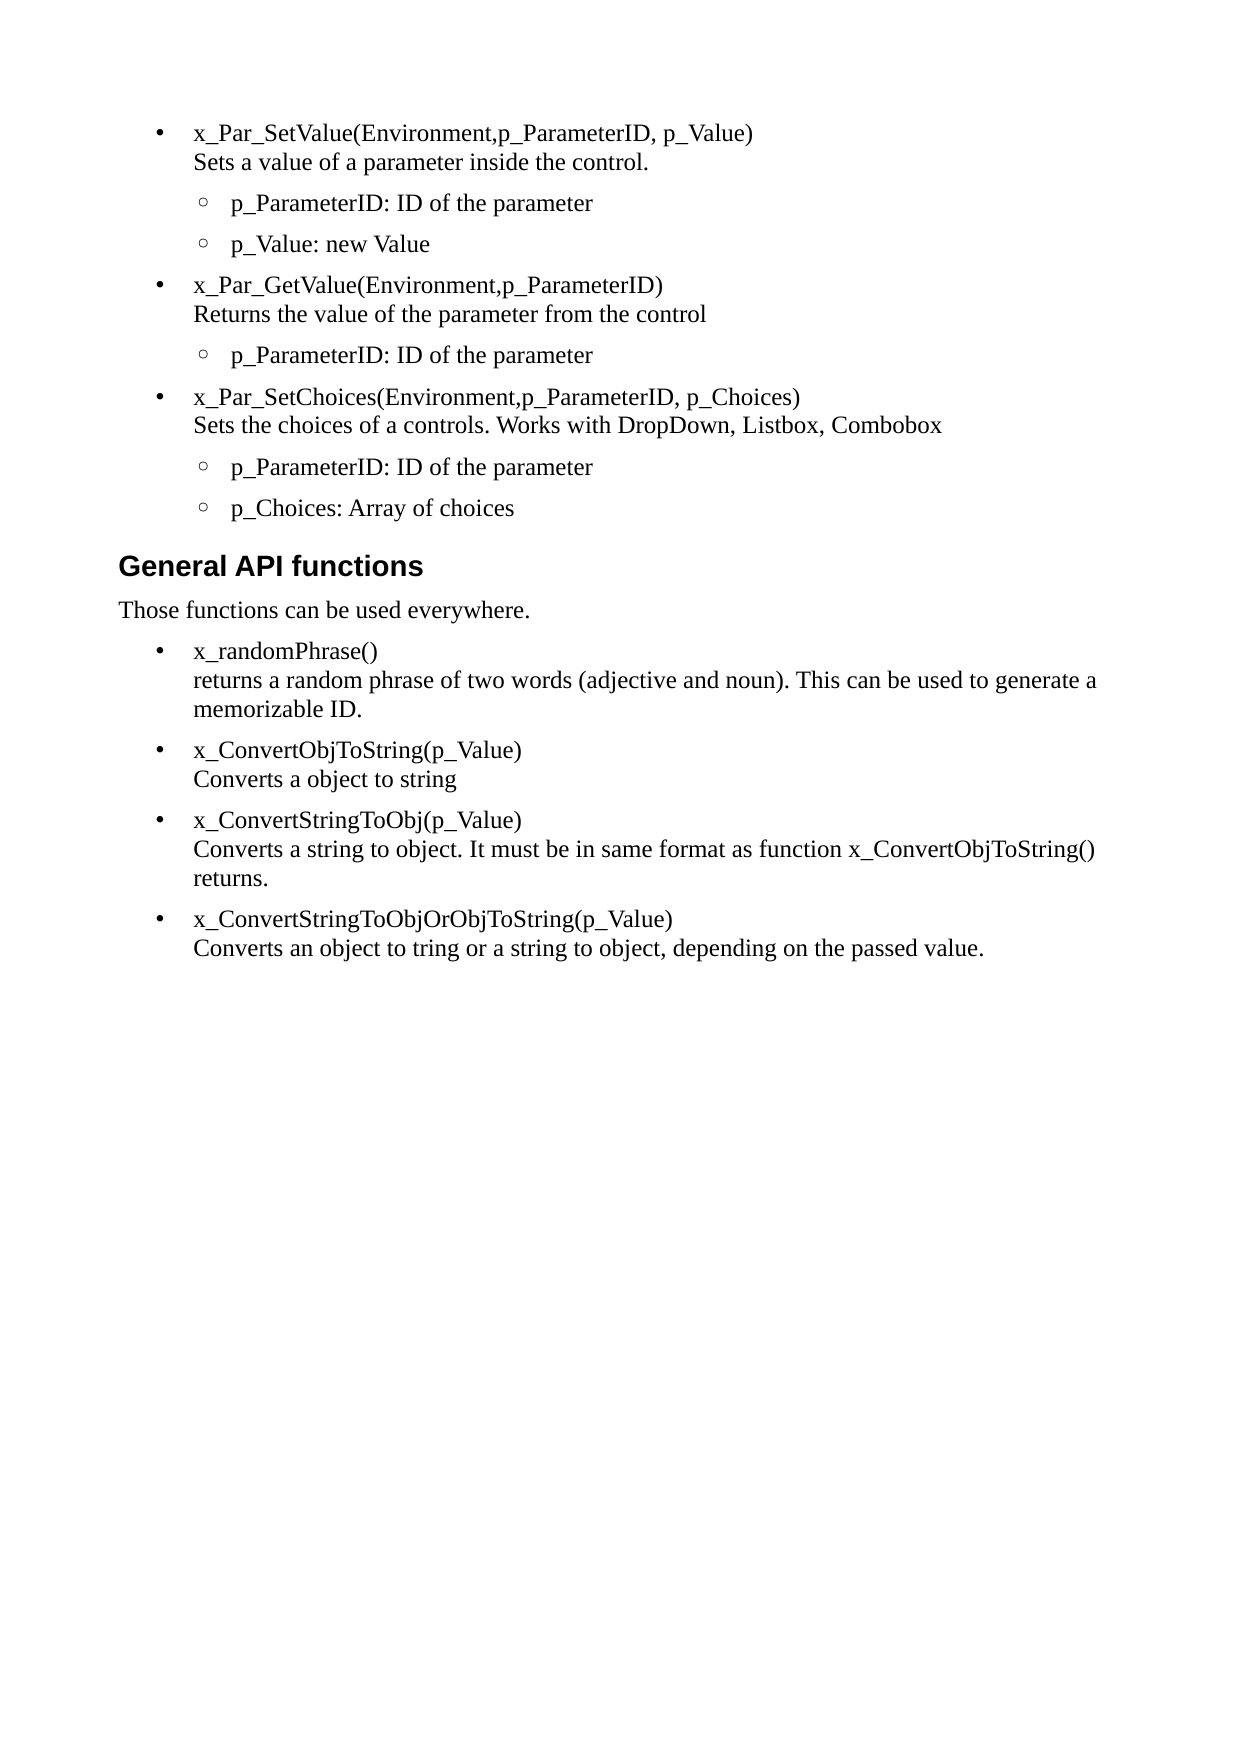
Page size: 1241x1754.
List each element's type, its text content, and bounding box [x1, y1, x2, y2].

list x_Par_SetValue(Environment,p_ParameterID, p_Value) Sets a value of a parameter inside the control. [156, 118, 1122, 176]
list x_ConvertStringToObj(p_Value) Converts a string to object. It must be in same format as function x_ConvertObjToString() returns. [156, 805, 1122, 891]
list p_ParameterID: ID of the parameter [193, 341, 1122, 369]
list p_ParameterID: ID of the parameter [193, 188, 1122, 217]
list p_Choices: Array of choices [193, 493, 1122, 522]
subtitle General API functions [118, 549, 1122, 583]
list p_ParameterID: ID of the parameter [193, 452, 1122, 481]
list x_Par_GetValue(Environment,p_ParameterID) Returns the value of the parameter from the control [156, 271, 1122, 328]
list p_Value: new Value [193, 229, 1122, 258]
list x_randomPhrase() returns a random phrase of two words (adjective and noun). This can be used to generate a memorizable ID. [156, 636, 1122, 723]
list x_ConvertStringToObjOrObjToString(p_Value) Converts an object to tring or a string to object, depending on the passed value. [156, 904, 1122, 961]
list x_Par_SetChoices(Environment,p_ParameterID, p_Choices) Sets the choices of a controls. Works with DropDown, Listbox, Combobox [156, 382, 1122, 439]
list x_ConvertObjToString(p_Value) Converts a object to string [156, 735, 1122, 793]
text Those functions can be used everywhere. [118, 595, 1122, 624]
